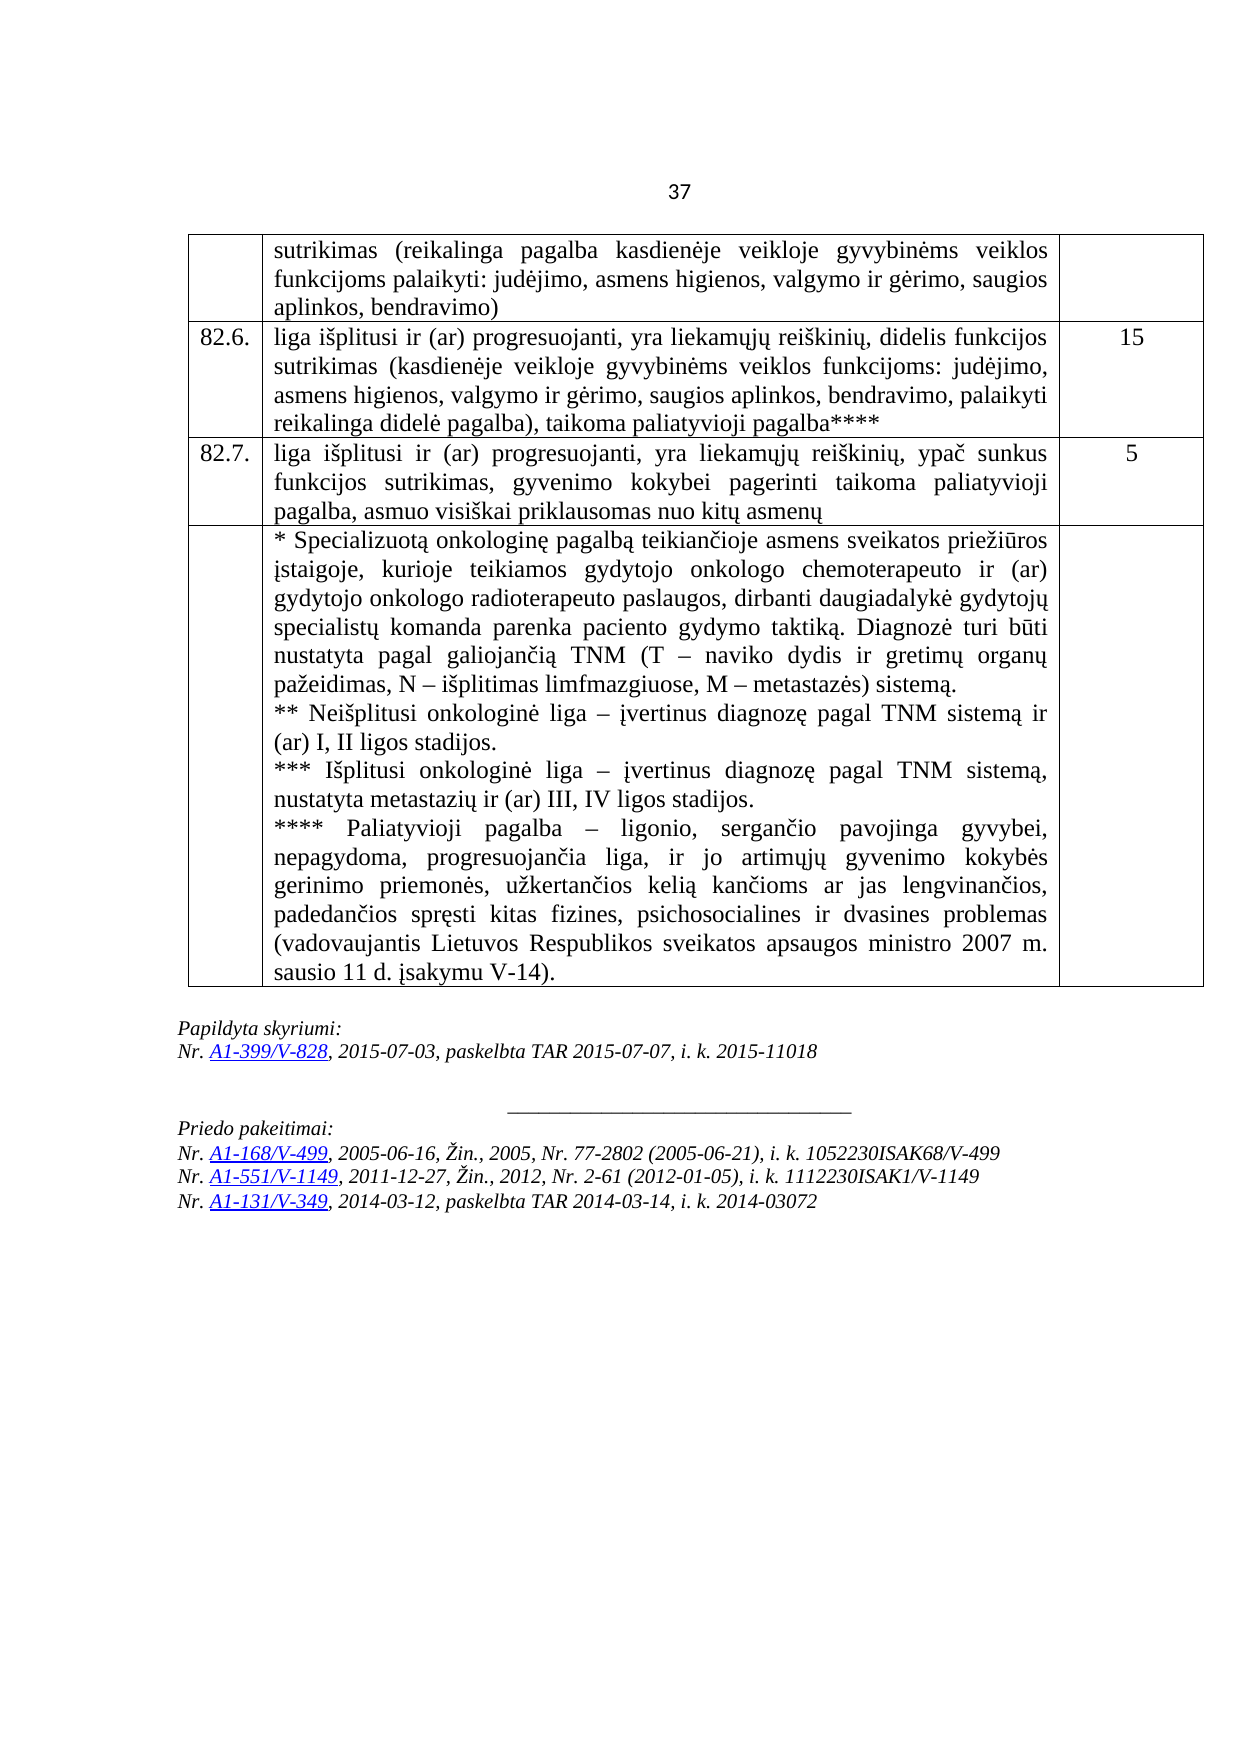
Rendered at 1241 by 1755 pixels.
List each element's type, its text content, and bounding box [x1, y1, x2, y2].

text Papildyta skyriumi: [177, 1015, 1181, 1039]
text Priedo pakeitimai: [177, 1116, 1181, 1140]
table_cell 82.7. [189, 438, 262, 524]
table_cell 15 [1060, 322, 1203, 437]
text _________________________________ [177, 1092, 1181, 1116]
table_cell [189, 526, 262, 986]
table_cell [1060, 526, 1203, 986]
table_cell [1060, 235, 1203, 321]
text Nr. A1-131/V-349, 2014-03-12, paskelbta TAR 2014-03-14, i. k. 2014-03072 [177, 1188, 1181, 1213]
text Nr. A1-399/V-828, 2015-07-03, paskelbta TAR 2015-07-07, i. k. 2015-11018 [177, 1039, 1181, 1063]
table_cell liga išplitusi ir (ar) progresuojanti, yra liekamųjų reiškinių, didelis funkcijos sutrikimas (kasdienėje veikloje gyvybinėms veiklos funkcijoms: judėjimo, asmens higienos, valgymo ir gėrimo, saugios aplinkos, bendravimo, palaikyti reikalinga didelė pagalba), taikoma paliatyvioji pagalba**** [263, 322, 1059, 437]
table_cell liga išplitusi ir (ar) progresuojanti, yra liekamųjų reiškinių, ypač sunkus funkcijos sutrikimas, gyvenimo kokybei pagerinti taikoma paliatyvioji pagalba, asmuo visiškai priklausomas nuo kitų asmenų [263, 438, 1059, 524]
table_cell 82.6. [189, 322, 262, 437]
text Nr. A1-551/V-1149, 2011-12-27, Žin., 2012, Nr. 2-61 (2012-01-05), i. k. 1112230ISAK1/V-1149 [177, 1164, 1181, 1188]
table_cell * Specializuotą onkologinę pagalbą teikiančioje asmens sveikatos priežiūros įstaigoje, kurioje teikiamos gydytojo onkologo chemoterapeuto ir (ar) gydytojo onkologo radioterapeuto paslaugos, dirbanti daugiadalykė gydytojų specialistų komanda parenka paciento gydymo taktiką. Diagnozė turi būti nustatyta pagal galiojančią TNM (T – naviko dydis ir gretimų organų pažeidimas, N – išplitimas limfmazgiuose, M – metastazės) sistemą. ** Neišplitusi onkologinė liga – įvertinus diagnozę pagal TNM sistemą ir (ar) I, II ligos stadijos. *** Išplitusi onkologinė liga – įvertinus diagnozę pagal TNM sistemą, nustatyta metastazių ir (ar) III, IV ligos stadijos. **** Paliatyvioji pagalba – ligonio, sergančio pavojinga gyvybei, nepagydoma, progresuojančia liga, ir jo artimųjų gyvenimo kokybės gerinimo priemonės, užkertančios kelią kančioms ar jas lengvinančios, padedančios spręsti kitas fizines, psichosocialines ir dvasines problemas (vadovaujantis Lietuvos Respublikos sveikatos apsaugos ministro 2007 m. sausio 11 d. įsakymu V-14). [263, 526, 1059, 986]
text Nr. A1-168/V-499, 2005-06-16, Žin., 2005, Nr. 77-2802 (2005-06-21), i. k. 1052230ISAK68/V-499 [177, 1140, 1181, 1164]
table_cell [189, 235, 262, 321]
table_cell 5 [1060, 438, 1203, 524]
table_cell sutrikimas (reikalinga pagalba kasdienėje veikloje gyvybinėms veiklos funkcijoms palaikyti: judėjimo, asmens higienos, valgymo ir gėrimo, saugios aplinkos, bendravimo) [263, 235, 1059, 321]
